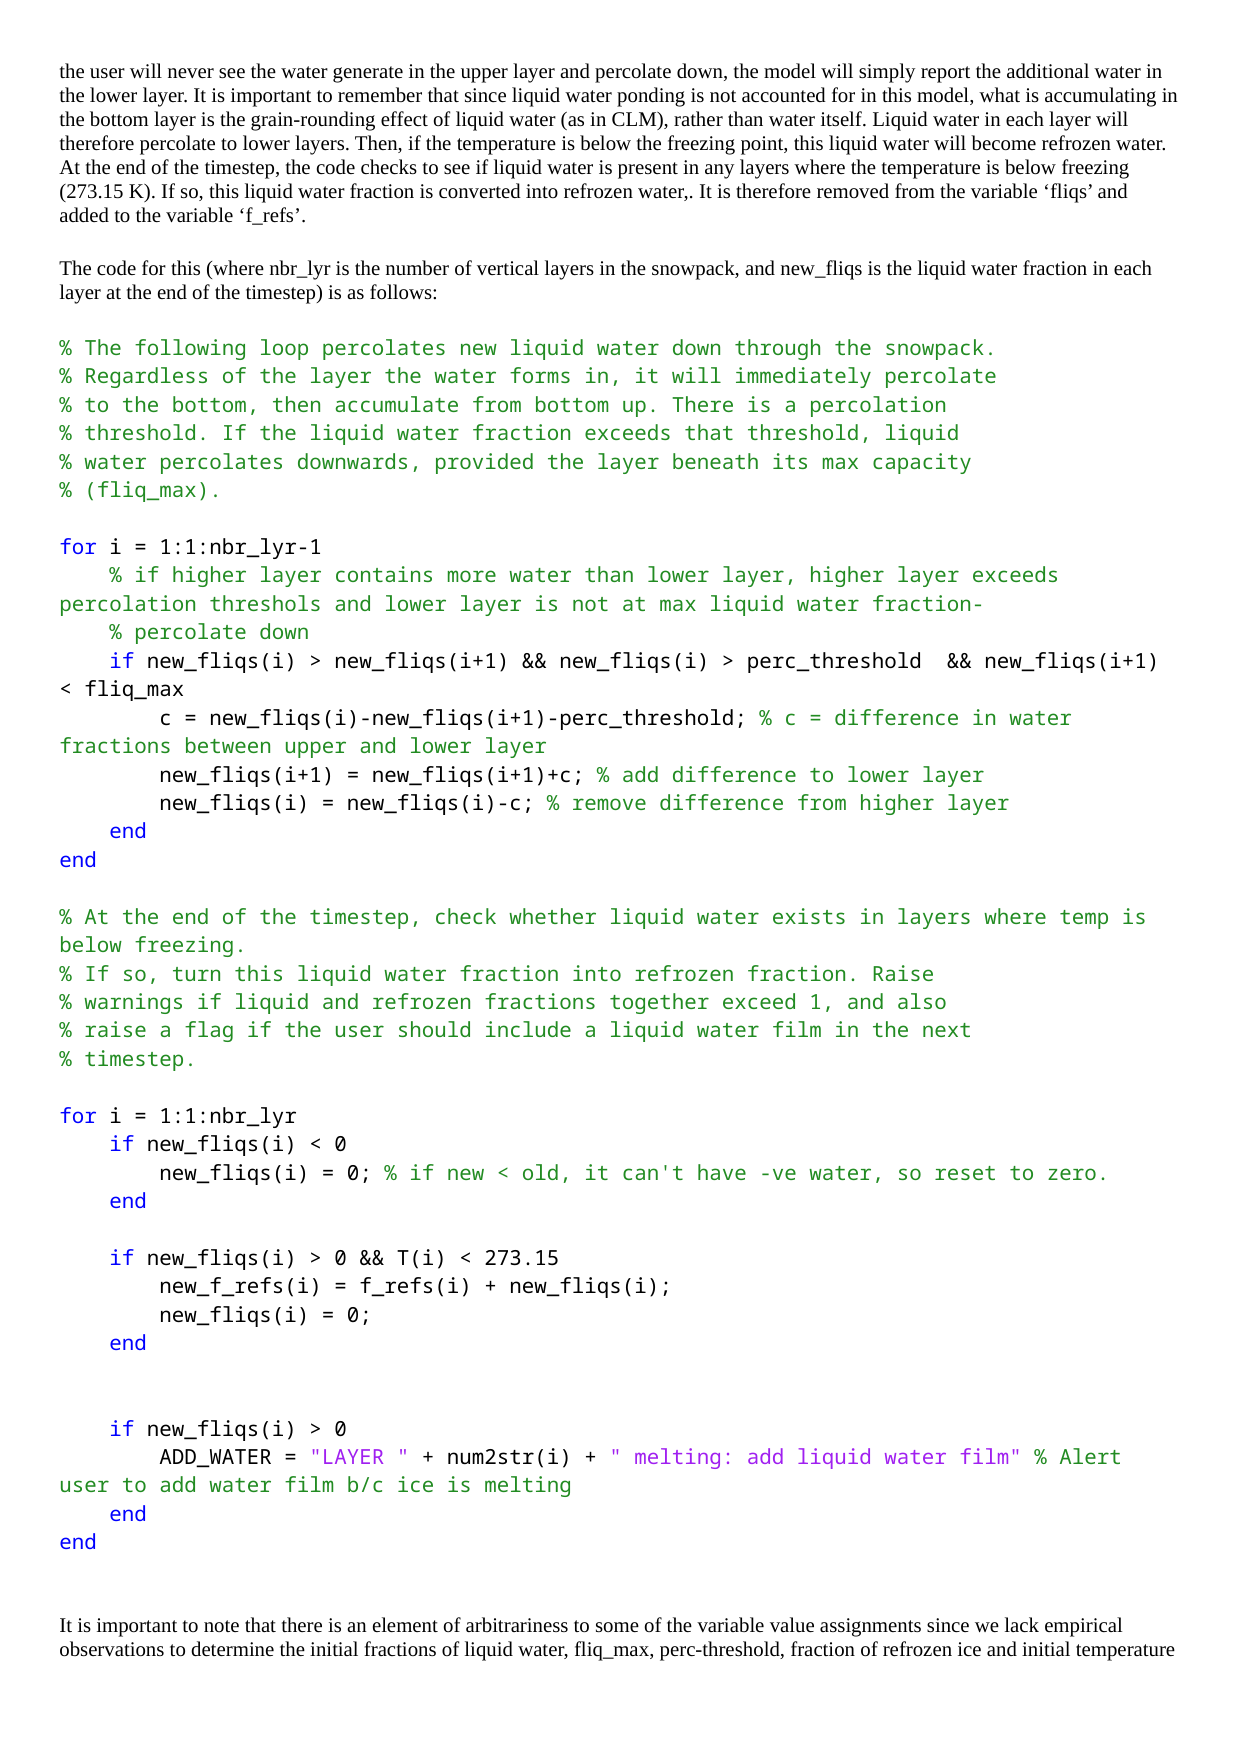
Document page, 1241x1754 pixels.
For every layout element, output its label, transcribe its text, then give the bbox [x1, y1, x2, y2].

text new_fliqs(i) = 0; [59, 1300, 1181, 1328]
text % timestep. [59, 1044, 1181, 1072]
text At the end of the timestep, the code checks to see if liquid water is present in any layers where the temperature is below freezing (273.15 K). If so, this liquid water fraction is converted into refrozen water,. It is therefore removed from the variable ‘fliqs’ and added to the variable ‘f_refs’. [59, 155, 1181, 227]
text new_fliqs(i) = new_fliqs(i)-c; % remove difference from higher layer [59, 788, 1181, 817]
text % Regardless of the layer the water forms in, it will immediately percolate [59, 362, 1181, 390]
text It is important to note that there is an element of arbitrariness to some of the variable value assignments since we lack empirical observations to determine the initial fractions of liquid water, fliq_max, perc-threshold, fraction of refrozen ice and initial temperature [59, 1613, 1181, 1661]
text % (fliq_max). [59, 475, 1181, 504]
text if new_fliqs(i) > 0 [59, 1414, 1181, 1442]
text ADD_WATER = "LAYER " + num2str(i) + " melting: add liquid water film" % Alert user to add water film b/c ice is melting [59, 1442, 1181, 1499]
text end [59, 1527, 1181, 1556]
text the user will never see the water generate in the upper layer and percolate down, the model will simply report the additional water in the lower layer. It is important to remember that since liquid water ponding is not accounted for in this model, what is accumulating in the bottom layer is the grain-rounding effect of liquid water (as in CLM), rather than water itself. Liquid water in each layer will therefore percolate to lower layers. Then, if the temperature is below the freezing point, this liquid water will become refrozen water. [59, 59, 1181, 155]
text % warnings if liquid and refrozen fractions together exceed 1, and also [59, 987, 1181, 1016]
text The code for this (where nbr_lyr is the number of vertical layers in the snowpack, and new_fliqs is the liquid water fraction in each layer at the end of the timestep) is as follows: [59, 256, 1181, 304]
text new_fliqs(i) = 0; % if new < old, it can't have -ve water, so reset to zero. [59, 1158, 1181, 1186]
text c = new_fliqs(i)-new_fliqs(i+1)-perc_threshold; % c = difference in water fractions between upper and lower layer [59, 703, 1181, 760]
text end [59, 1328, 1181, 1357]
text % to the bottom, then accumulate from bottom up. There is a percolation [59, 390, 1181, 418]
text % water percolates downwards, provided the layer beneath its max capacity [59, 447, 1181, 475]
text % if higher layer contains more water than lower layer, higher layer exceeds percolation threshols and lower layer is not at max liquid water fraction- [59, 561, 1181, 617]
text end [59, 1499, 1181, 1527]
text % If so, turn this liquid water fraction into refrozen fraction. Raise [59, 959, 1181, 987]
text % The following loop percolates new liquid water down through the snowpack. [59, 333, 1181, 362]
text if new_fliqs(i) > 0 && T(i) < 273.15 [59, 1243, 1181, 1272]
text if new_fliqs(i) > new_fliqs(i+1) && new_fliqs(i) > perc_threshold && new_fliqs(i+1) < fliq_max [59, 646, 1181, 703]
text for i = 1:1:nbr_lyr-1 [59, 532, 1181, 561]
text end [59, 845, 1181, 873]
text if new_fliqs(i) < 0 [59, 1129, 1181, 1158]
text % percolate down [59, 617, 1181, 646]
text end [59, 817, 1181, 845]
text new_f_refs(i) = f_refs(i) + new_fliqs(i); [59, 1272, 1181, 1300]
text for i = 1:1:nbr_lyr [59, 1101, 1181, 1129]
text end [59, 1186, 1181, 1215]
text % threshold. If the liquid water fraction exceeds that threshold, liquid [59, 418, 1181, 447]
text % At the end of the timestep, check whether liquid water exists in layers where temp is below freezing. [59, 902, 1181, 959]
text % raise a flag if the user should include a liquid water film in the next [59, 1016, 1181, 1044]
text new_fliqs(i+1) = new_fliqs(i+1)+c; % add difference to lower layer [59, 760, 1181, 788]
